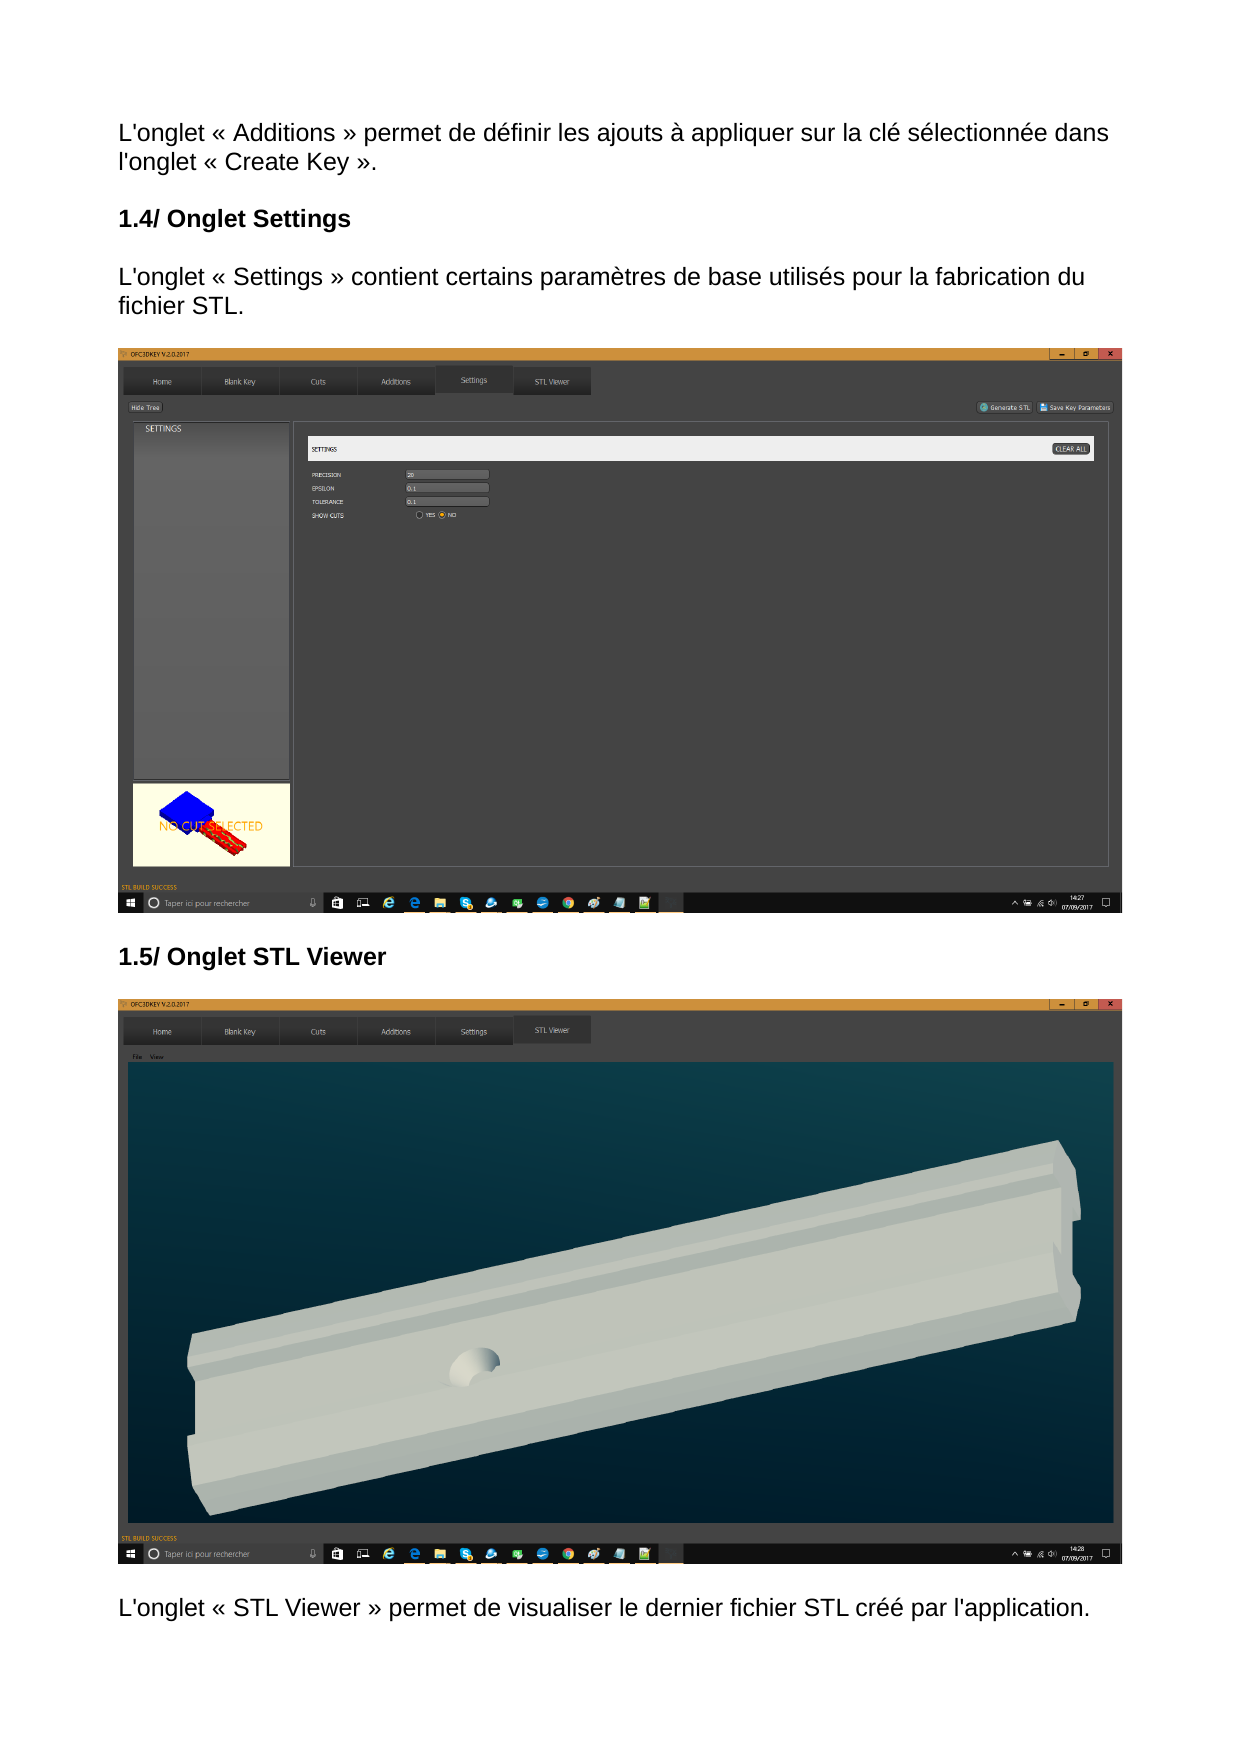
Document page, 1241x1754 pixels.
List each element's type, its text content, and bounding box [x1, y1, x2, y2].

text L'onglet « STL Viewer » permet de visualiser le dernier fichier STL créé par l'application. [118, 1592, 1122, 1621]
picture [118, 348, 1123, 913]
text L'onglet « Settings » contient certains paramètres de base utilisés pour la fabrication du fichier STL. [118, 262, 1122, 319]
text 1.4/ Onglet Settings [118, 204, 1122, 233]
picture [118, 999, 1123, 1564]
text L'onglet « Additions » permet de définir les ajouts à appliquer sur la clé sélectionnée dans l'onglet « Create Key ». [118, 118, 1122, 176]
text 1.5/ Onglet STL Viewer [118, 942, 1122, 970]
